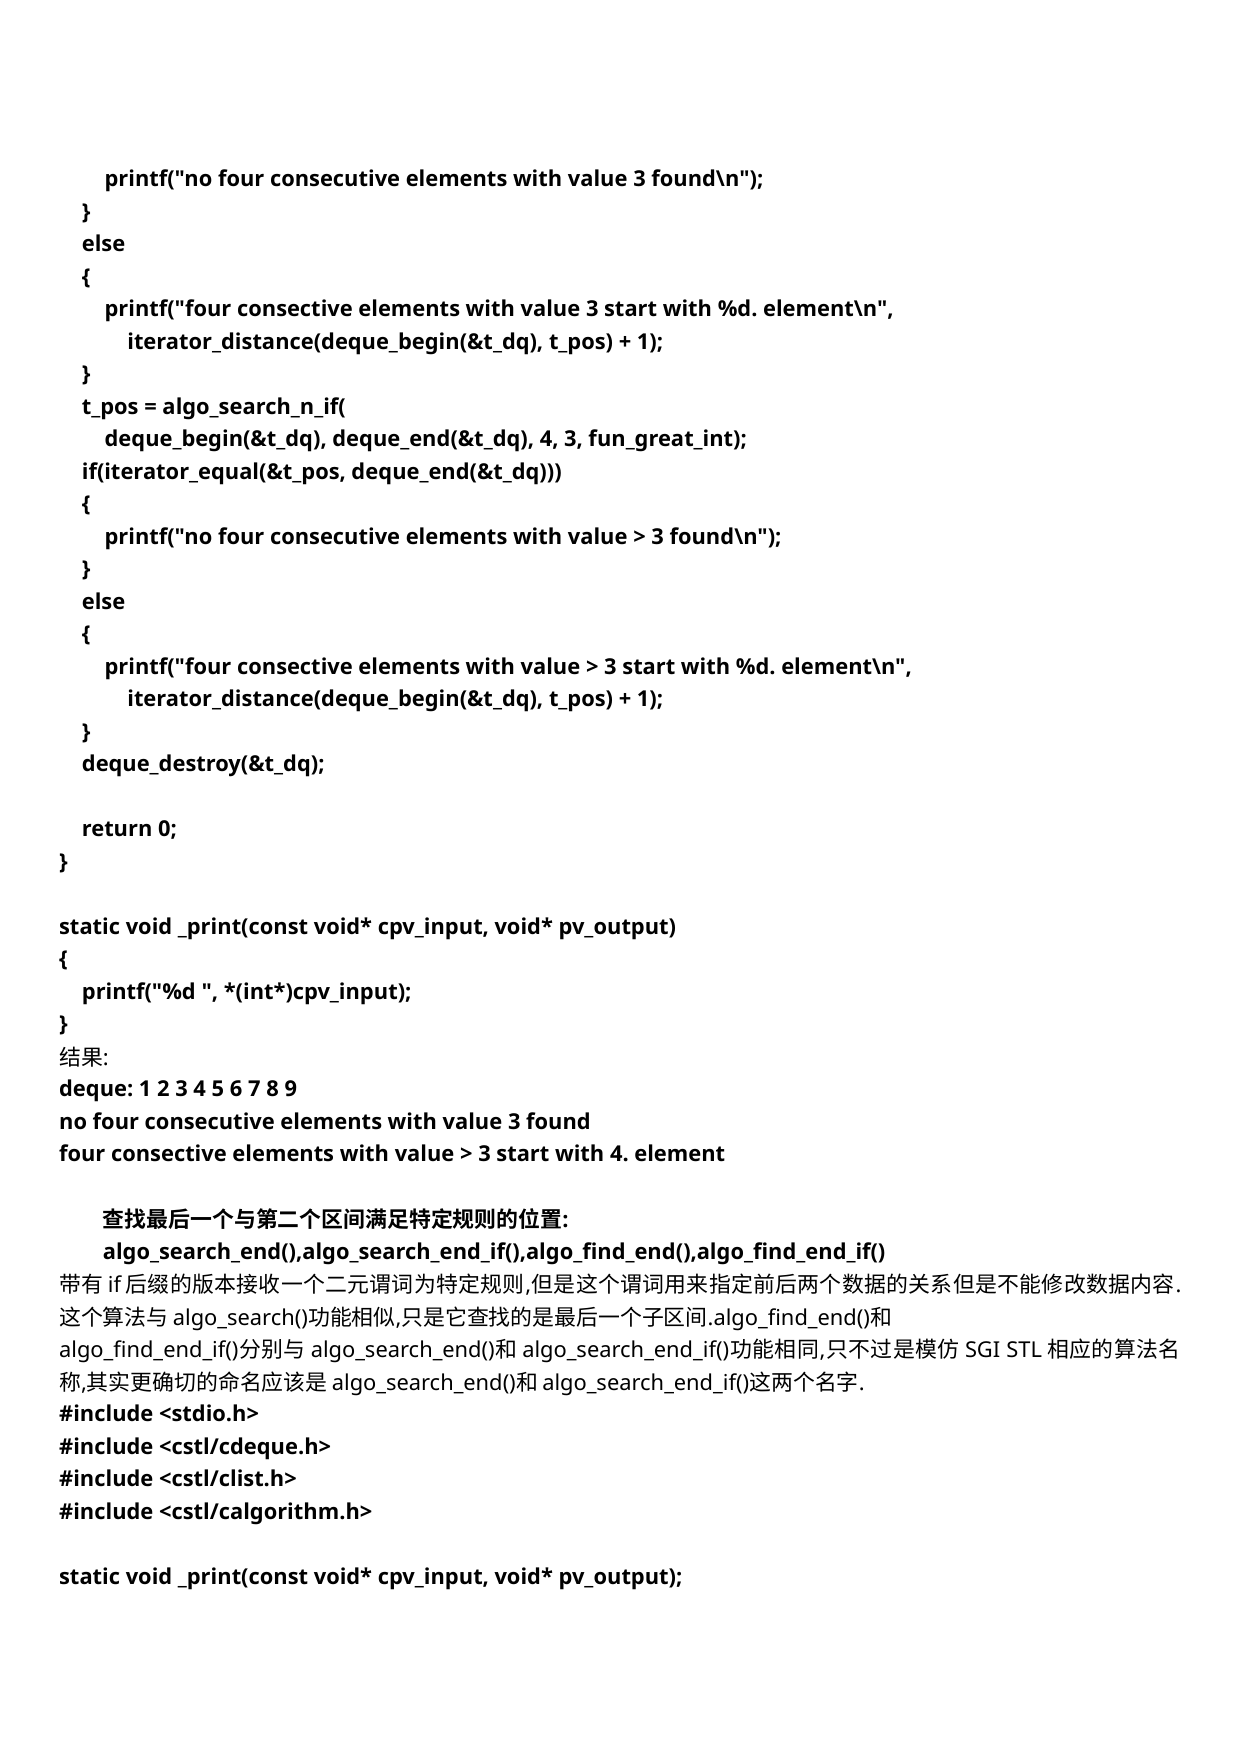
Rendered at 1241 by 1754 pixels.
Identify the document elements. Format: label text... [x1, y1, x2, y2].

text if(iterator_equal(&t_pos, deque_end(&t_dq))) [59, 454, 1181, 487]
text printf("four consective elements with value 3 start with %d. element\n", [59, 292, 1181, 324]
text printf("no four consecutive elements with value 3 found\n"); [59, 162, 1181, 194]
text } [59, 714, 1181, 747]
text static void _print(const void* cpv_input, void* pv_output); [59, 1559, 1181, 1592]
text 查找最后一个与第二个区间满足特定规则的位置: [59, 1202, 1181, 1234]
text printf("no four consecutive elements with value > 3 found\n"); [59, 519, 1181, 552]
text iterator_distance(deque_begin(&t_dq), t_pos) + 1); [59, 324, 1181, 357]
text printf("four consective elements with value > 3 start with %d. element\n", [59, 649, 1181, 682]
text four consective elements with value > 3 start with 4. element [59, 1137, 1181, 1169]
text } [59, 357, 1181, 389]
text 带有if后缀的版本接收一个二元谓词为特定规则,但是这个谓词用来指定前后两个数据的关系但是不能修改数据内容.这个算法与algo_search()功能相似,只是它查找的是最后一个子区间.algo_find_end()和 [59, 1267, 1181, 1332]
text { [59, 942, 1181, 974]
text #include <cstl/clist.h> [59, 1462, 1181, 1494]
text else [59, 584, 1181, 617]
text { [59, 259, 1181, 292]
text printf("%d ", *(int*)cpv_input); [59, 974, 1181, 1007]
text algo_find_end_if()分别与algo_search_end()和algo_search_end_if()功能相同,只不过是模仿SGI STL相应的算法名称,其实更确切的命名应该是algo_search_end()和algo_search_end_if()这两个名字. [59, 1332, 1181, 1397]
text deque_begin(&t_dq), deque_end(&t_dq), 4, 3, fun_great_int); [59, 422, 1181, 454]
text #include <stdio.h> [59, 1397, 1181, 1429]
text static void _print(const void* cpv_input, void* pv_output) [59, 909, 1181, 942]
text else [59, 227, 1181, 259]
text } [59, 1007, 1181, 1039]
text { [59, 487, 1181, 519]
text #include <cstl/calgorithm.h> [59, 1494, 1181, 1527]
text t_pos = algo_search_n_if( [59, 389, 1181, 422]
text return 0; [59, 812, 1181, 844]
text } [59, 194, 1181, 227]
text algo_search_end(),algo_search_end_if(),algo_find_end(),algo_find_end_if() [59, 1234, 1181, 1267]
text deque_destroy(&t_dq); [59, 747, 1181, 779]
text no four consecutive elements with value 3 found [59, 1104, 1181, 1137]
text { [59, 617, 1181, 649]
text iterator_distance(deque_begin(&t_dq), t_pos) + 1); [59, 682, 1181, 714]
text } [59, 552, 1181, 584]
text deque: 1 2 3 4 5 6 7 8 9 [59, 1072, 1181, 1104]
text } [59, 844, 1181, 877]
text 结果: [59, 1039, 1181, 1072]
text #include <cstl/cdeque.h> [59, 1429, 1181, 1462]
